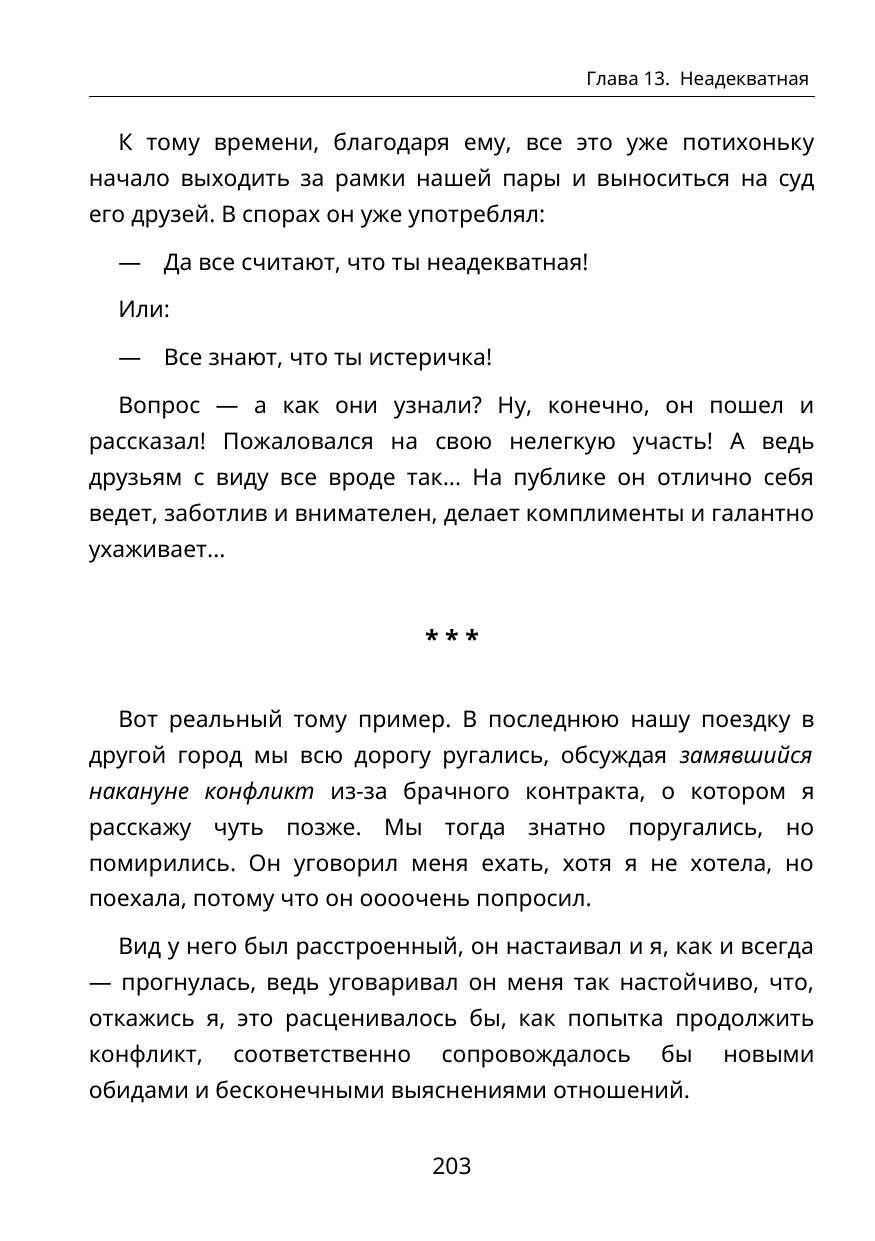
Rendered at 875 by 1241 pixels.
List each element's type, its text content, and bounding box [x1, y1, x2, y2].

subtitle * * * [88, 622, 815, 656]
text Вид у него был расстроенный, он настаивал и я, как и всегда — прогнулась, ведь уговаривал он меня так настойчиво, что, откажись я, это расценивалось бы, как попытка продолжить конфликт, соответственно сопровождалось бы новыми обидами и бесконечными выяснениями отношений. [88, 930, 815, 1105]
text Вот реальный тому пример. В последнюю нашу поездку в другой город мы всю дорогу ругались, обсуждая замявшийся накануне конфликт из-за брачного контракта, о котором я расскажу чуть позже. Мы тогда знатно поругались, но помирились. Он уговорил меня ехать, хотя я не хотела, но поехала, потому что он оооочень попросил. [88, 703, 815, 914]
text К тому времени, благодаря ему, все это уже потихоньку начало выходить за рамки нашей пары и выноситься на суд его друзей. В спорах он уже употреблял: [88, 126, 815, 229]
text Вопрос — а как они узнали? Ну, конечно, он пошел и рассказал! Пожаловался на свою нелегкую участь! А ведь друзьям с виду все вроде так... На публике он отлично себя ведет, заботлив и внимателен, делает комплименты и галантно ухаживает... [88, 389, 815, 564]
list Все знают, что ты истеричка! [88, 341, 815, 372]
text Или: [88, 293, 815, 324]
list Да все считают, что ты неадекватная! [88, 246, 815, 277]
